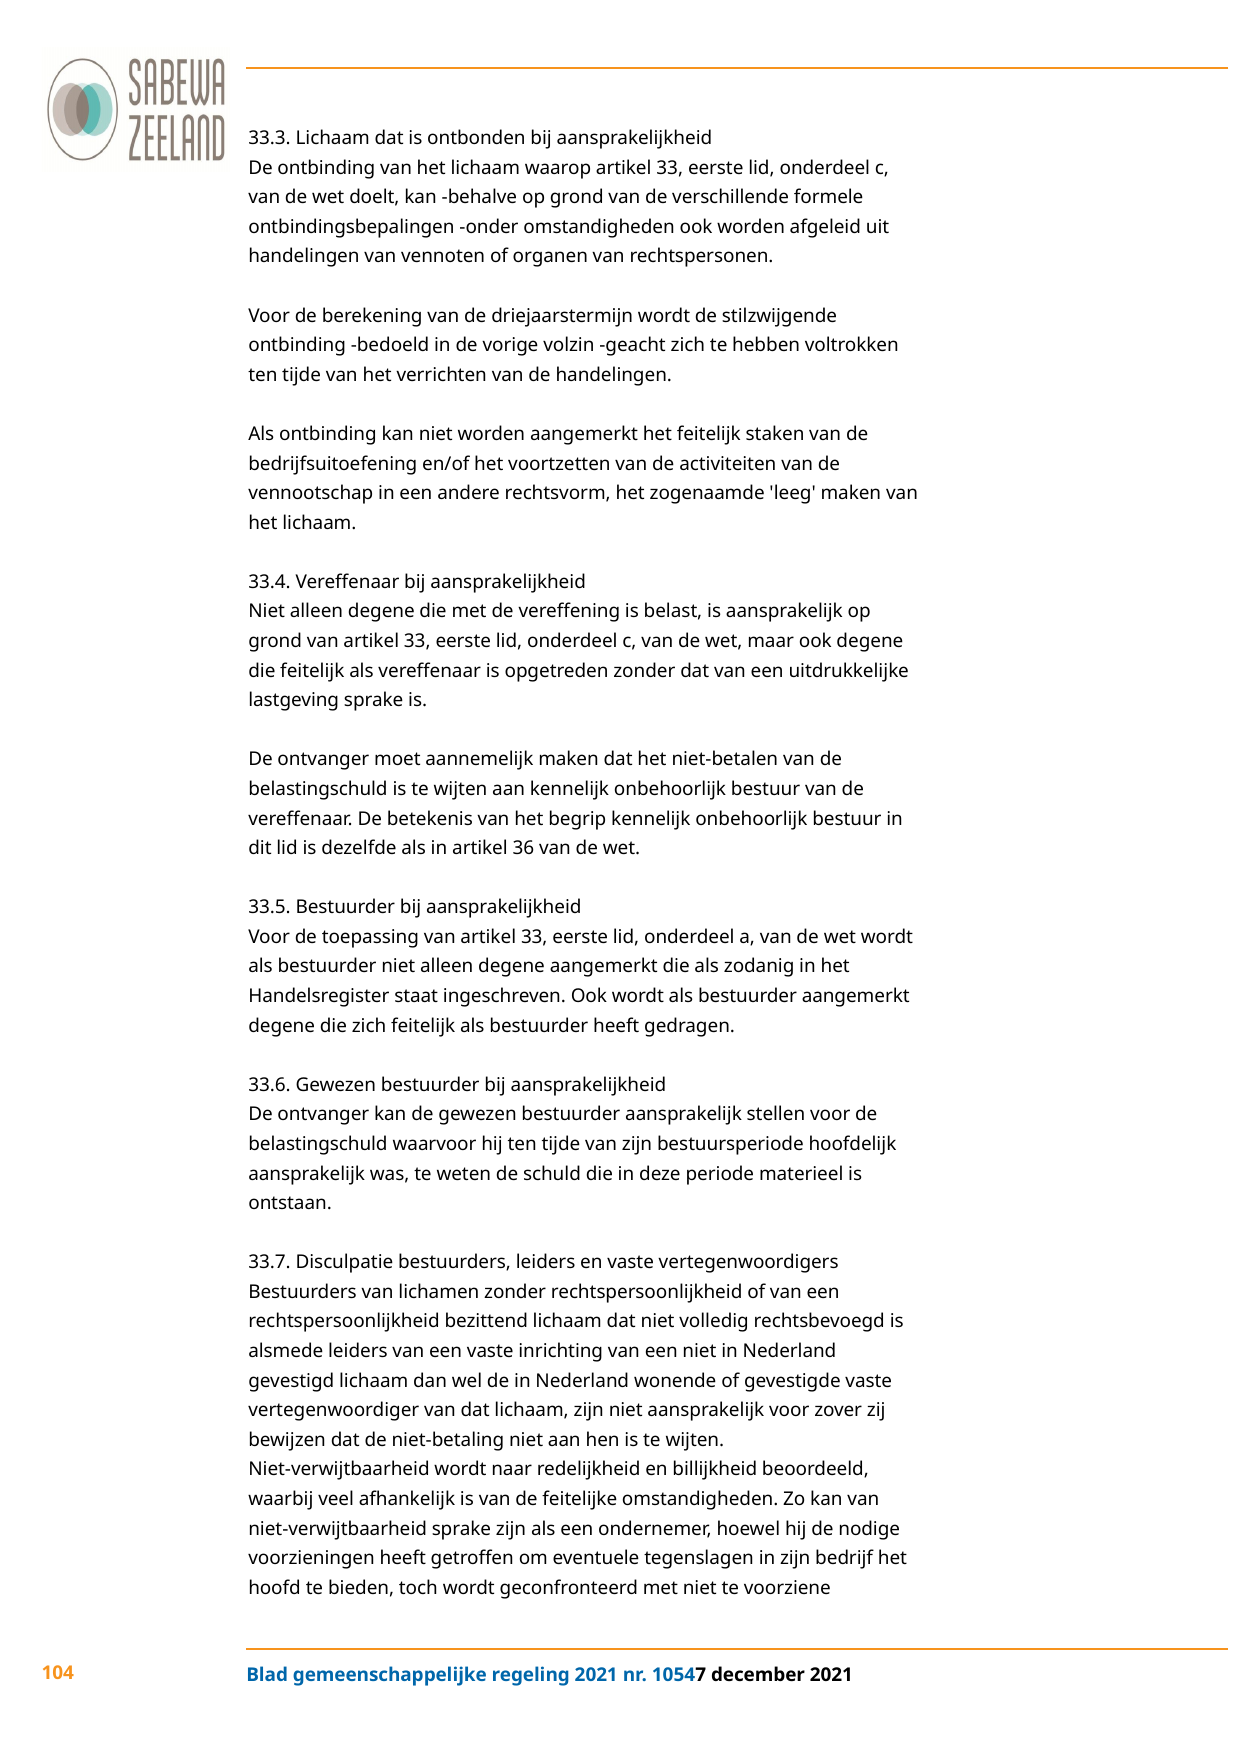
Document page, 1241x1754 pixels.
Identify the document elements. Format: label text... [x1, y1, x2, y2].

text bedrijfsuitoefening en/of het voortzetten van de activiteiten van de [248, 450, 1152, 476]
text De ontvanger moet aannemelijk maken dat het niet-betalen van de [248, 746, 1152, 771]
text dit lid is dezelfde als in artikel 36 van de wet. [248, 834, 1152, 860]
text ontstaan. [248, 1189, 1152, 1215]
text rechtspersoonlijkheid bezittend lichaam dat niet volledig rechtsbevoegd is [248, 1308, 1152, 1333]
text belastingschuld is te wijten aan kennelijk onbehoorlijk bestuur van de [248, 775, 1152, 801]
text aansprakelijk was, te weten de schuld die in deze periode materieel is [248, 1160, 1152, 1186]
text ten tijde van het verrichten van de handelingen. [248, 361, 1152, 387]
text vereffenaar. De betekenis van het begrip kennelijk onbehoorlijk bestuur in [248, 805, 1152, 831]
text Bestuurders van lichamen zonder rechtspersoonlijkheid of van een [248, 1278, 1152, 1304]
text Voor de berekening van de driejaarstermijn wordt de stilzwijgende [248, 302, 1152, 328]
text waarbij veel afhankelijk is van de feitelijke omstandigheden. Zo kan van [248, 1485, 1152, 1511]
text degene die zich feitelijk als bestuurder heeft gedragen. [248, 1012, 1152, 1038]
picture [41, 47, 231, 172]
text niet-verwijtbaarheid sprake zijn als een ondernemer, hoewel hij de nodige [248, 1515, 1152, 1541]
text vertegenwoordiger van dat lichaam, zijn niet aansprakelijk voor zover zij [248, 1396, 1152, 1422]
text 33.3. Lichaam dat is ontbonden bij aansprakelijkheid [248, 124, 1152, 150]
text het lichaam. [248, 509, 1152, 535]
text 33.4. Vereffenaar bij aansprakelijkheid [248, 568, 1152, 594]
text Niet-verwijtbaarheid wordt naar redelijkheid en billijkheid beoordeeld, [248, 1456, 1152, 1481]
text Handelsregister staat ingeschreven. Ook wordt als bestuurder aangemerkt [248, 982, 1152, 1008]
text vennootschap in een andere rechtsvorm, het zogenaamde 'leeg' maken van [248, 479, 1152, 505]
text belastingschuld waarvoor hij ten tijde van zijn bestuursperiode hoofdelijk [248, 1130, 1152, 1156]
text 33.5. Bestuurder bij aansprakelijkheid [248, 893, 1152, 919]
text hoofd te bieden, toch wordt geconfronteerd met niet te voorziene [248, 1574, 1152, 1600]
text alsmede leiders van een vaste inrichting van een niet in Nederland [248, 1337, 1152, 1363]
text Als ontbinding kan niet worden aangemerkt het feitelijk staken van de [248, 420, 1152, 446]
text handelingen van vennoten of organen van rechtspersonen. [248, 243, 1152, 268]
text 33.6. Gewezen bestuurder bij aansprakelijkheid [248, 1071, 1152, 1097]
text lastgeving sprake is. [248, 686, 1152, 712]
text bewijzen dat de niet-betaling niet aan hen is te wijten. [248, 1426, 1152, 1452]
text Niet alleen degene die met de vereffening is belast, is aansprakelijk op [248, 598, 1152, 623]
text De ontvanger kan de gewezen bestuurder aansprakelijk stellen voor de [248, 1101, 1152, 1126]
text ontbindingsbepalingen -onder omstandigheden ook worden afgeleid uit [248, 213, 1152, 239]
text grond van artikel 33, eerste lid, onderdeel c, van de wet, maar ook degene [248, 627, 1152, 653]
text 33.7. Disculpatie bestuurders, leiders en vaste vertegenwoordigers [248, 1248, 1152, 1274]
text ontbinding -bedoeld in de vorige volzin -geacht zich te hebben voltrokken [248, 331, 1152, 357]
text van de wet doelt, kan -behalve op grond van de verschillende formele [248, 183, 1152, 209]
text gevestigd lichaam dan wel de in Nederland wonende of gevestigde vaste [248, 1367, 1152, 1393]
text die feitelijk als vereffenaar is opgetreden zonder dat van een uitdrukkelijke [248, 657, 1152, 683]
text als bestuurder niet alleen degene aangemerkt die als zodanig in het [248, 953, 1152, 978]
text voorzieningen heeft getroffen om eventuele tegenslagen in zijn bedrijf het [248, 1544, 1152, 1570]
text De ontbinding van het lichaam waarop artikel 33, eerste lid, onderdeel c, [248, 154, 1152, 180]
text Voor de toepassing van artikel 33, eerste lid, onderdeel a, van de wet wordt [248, 923, 1152, 949]
